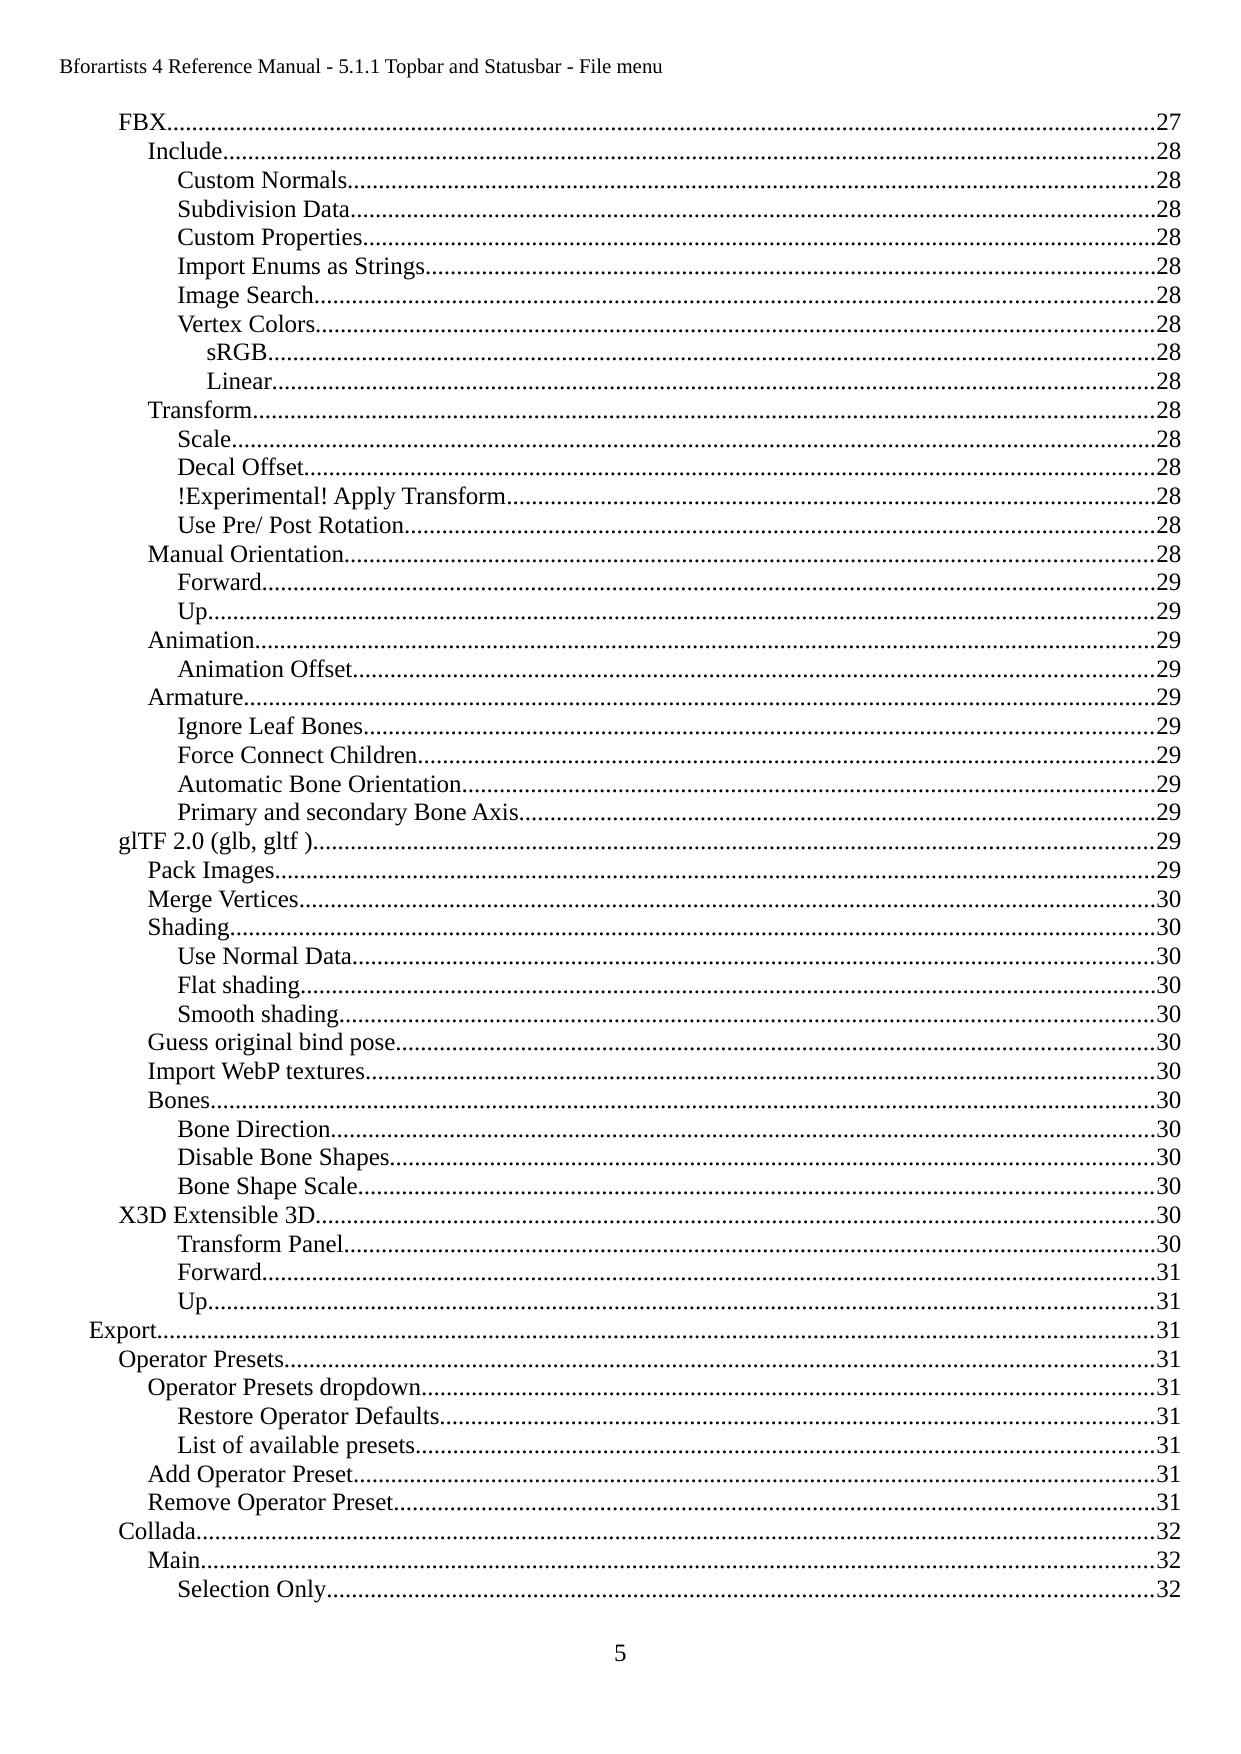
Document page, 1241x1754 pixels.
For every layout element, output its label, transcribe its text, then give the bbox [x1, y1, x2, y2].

text Up 29 [177, 596, 1181, 625]
text Manual Orientation 28 [147, 539, 1181, 567]
text Disable Bone Shapes 30 [177, 1142, 1181, 1171]
text Animation 29 [147, 625, 1181, 654]
text !Experimental! Apply Transform 28 [177, 481, 1181, 510]
text Bone Direction 30 [177, 1114, 1181, 1142]
text Subdivision Data 28 [177, 194, 1181, 222]
text Remove Operator Preset 31 [147, 1487, 1181, 1516]
text List of available presets 31 [177, 1430, 1181, 1459]
text Export 31 [88, 1315, 1181, 1344]
text Collada 32 [118, 1516, 1181, 1545]
text Flat shading 30 [177, 970, 1181, 999]
text X3D Extensible 3D 30 [118, 1200, 1181, 1229]
text Armature 29 [147, 682, 1181, 711]
text Image Search 28 [177, 280, 1181, 309]
text Use Pre/ Post Rotation 28 [177, 510, 1181, 539]
text Smooth shading 30 [177, 999, 1181, 1027]
text Custom Normals 28 [177, 165, 1181, 194]
text Scale 28 [177, 424, 1181, 452]
text Add Operator Preset 31 [147, 1459, 1181, 1487]
text Merge Vertices 30 [147, 884, 1181, 912]
text Shading 30 [147, 912, 1181, 941]
text Transform Panel 30 [177, 1229, 1181, 1257]
text Main 32 [147, 1545, 1181, 1574]
text Transform 28 [147, 395, 1181, 424]
text Include 28 [147, 136, 1181, 165]
text Import WebP textures 30 [147, 1056, 1181, 1085]
text Ignore Leaf Bones 29 [177, 711, 1181, 740]
text Guess original bind pose 30 [147, 1027, 1181, 1056]
text Bone Shape Scale 30 [177, 1171, 1181, 1200]
text Bones 30 [147, 1085, 1181, 1114]
text Automatic Bone Orientation 29 [177, 769, 1181, 797]
text Vertex Colors 28 [177, 309, 1181, 337]
text Forward 29 [177, 567, 1181, 596]
text Forward 31 [177, 1257, 1181, 1286]
text glTF 2.0 (glb, gltf ) 29 [118, 826, 1181, 855]
text Primary and secondary Bone Axis 29 [177, 797, 1181, 826]
text Decal Offset 28 [177, 452, 1181, 481]
text Import Enums as Strings 28 [177, 251, 1181, 280]
text Custom Properties 28 [177, 222, 1181, 251]
text Up 31 [177, 1286, 1181, 1315]
text Force Connect Children 29 [177, 740, 1181, 769]
text sRGB 28 [206, 337, 1181, 366]
text Animation Offset 29 [177, 654, 1181, 682]
text Use Normal Data 30 [177, 941, 1181, 970]
text Operator Presets 31 [118, 1344, 1181, 1372]
text FBX 27 [118, 107, 1181, 136]
text Restore Operator Defaults 31 [177, 1401, 1181, 1430]
text Linear 28 [206, 366, 1181, 395]
text Selection Only 32 [177, 1574, 1181, 1602]
text Pack Images 29 [147, 855, 1181, 884]
text Operator Presets dropdown 31 [147, 1372, 1181, 1401]
